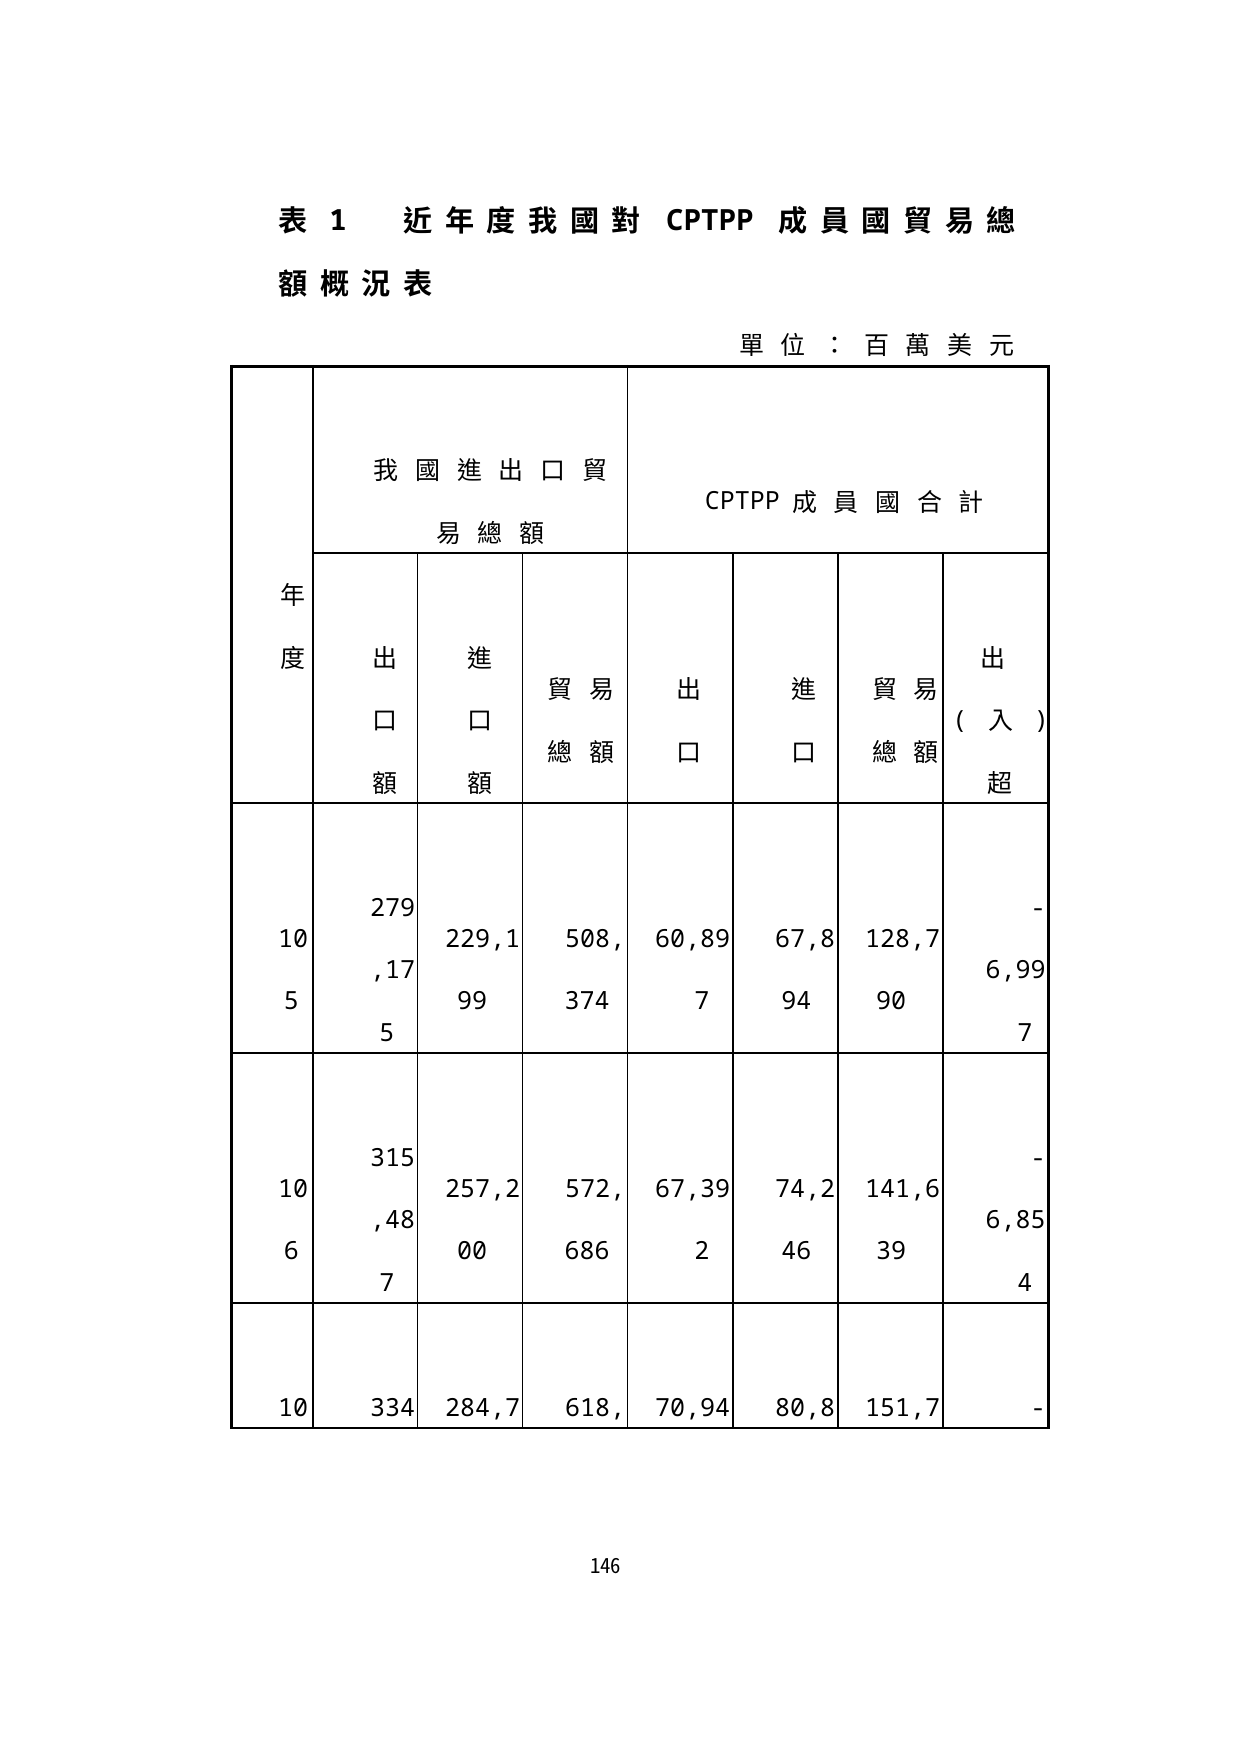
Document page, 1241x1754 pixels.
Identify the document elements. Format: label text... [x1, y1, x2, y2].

table_cell 74,246 [734, 1054, 837, 1302]
table_cell 284,7 [418, 1304, 522, 1427]
table_cell 141,639 [839, 1054, 942, 1302]
text 表1 近年度我國對CPTPP成員國貿易總額概況表 [233, 177, 1022, 302]
table_cell 67,894 [734, 804, 837, 1052]
table_cell 151,7 [839, 1304, 942, 1427]
table_cell 進口 [734, 554, 837, 802]
table_cell 進口額 [418, 554, 522, 802]
table_cell 出(入)超 [944, 554, 1047, 802]
table_cell 106 [233, 1054, 312, 1302]
table_cell 60,897 [628, 804, 732, 1052]
table_cell 貿易總額 [523, 554, 627, 802]
table_cell 出口 [628, 554, 732, 802]
table_cell 105 [233, 804, 312, 1052]
text 單位：百萬美元 [248, 302, 1022, 365]
table_cell 229,199 [418, 804, 522, 1052]
table_cell 出口額 [314, 554, 417, 802]
table_cell 508,374 [523, 804, 627, 1052]
table_cell 128,790 [839, 804, 942, 1052]
table_cell 315,487 [314, 1054, 417, 1302]
table_cell 80,8 [734, 1304, 837, 1427]
table_cell 279,175 [314, 804, 417, 1052]
table_cell 618, [523, 1304, 627, 1427]
table_cell 334 [314, 1304, 417, 1427]
table_cell 257,200 [418, 1054, 522, 1302]
table_cell 70,94 [628, 1304, 732, 1427]
table_cell 67,392 [628, 1054, 732, 1302]
table_cell 10 [233, 1304, 312, 1427]
table_cell 貿易總額 [839, 554, 942, 802]
table_cell -6,997 [944, 804, 1047, 1052]
table_cell 572,686 [523, 1054, 627, 1302]
table_header 我國進出口貿易總額 [314, 368, 627, 552]
table_cell -6,854 [944, 1054, 1047, 1302]
table_header 年度 [233, 368, 312, 802]
table_cell [944, 1304, 1047, 1427]
table_header CPTPP成員國合計 [628, 368, 1047, 552]
